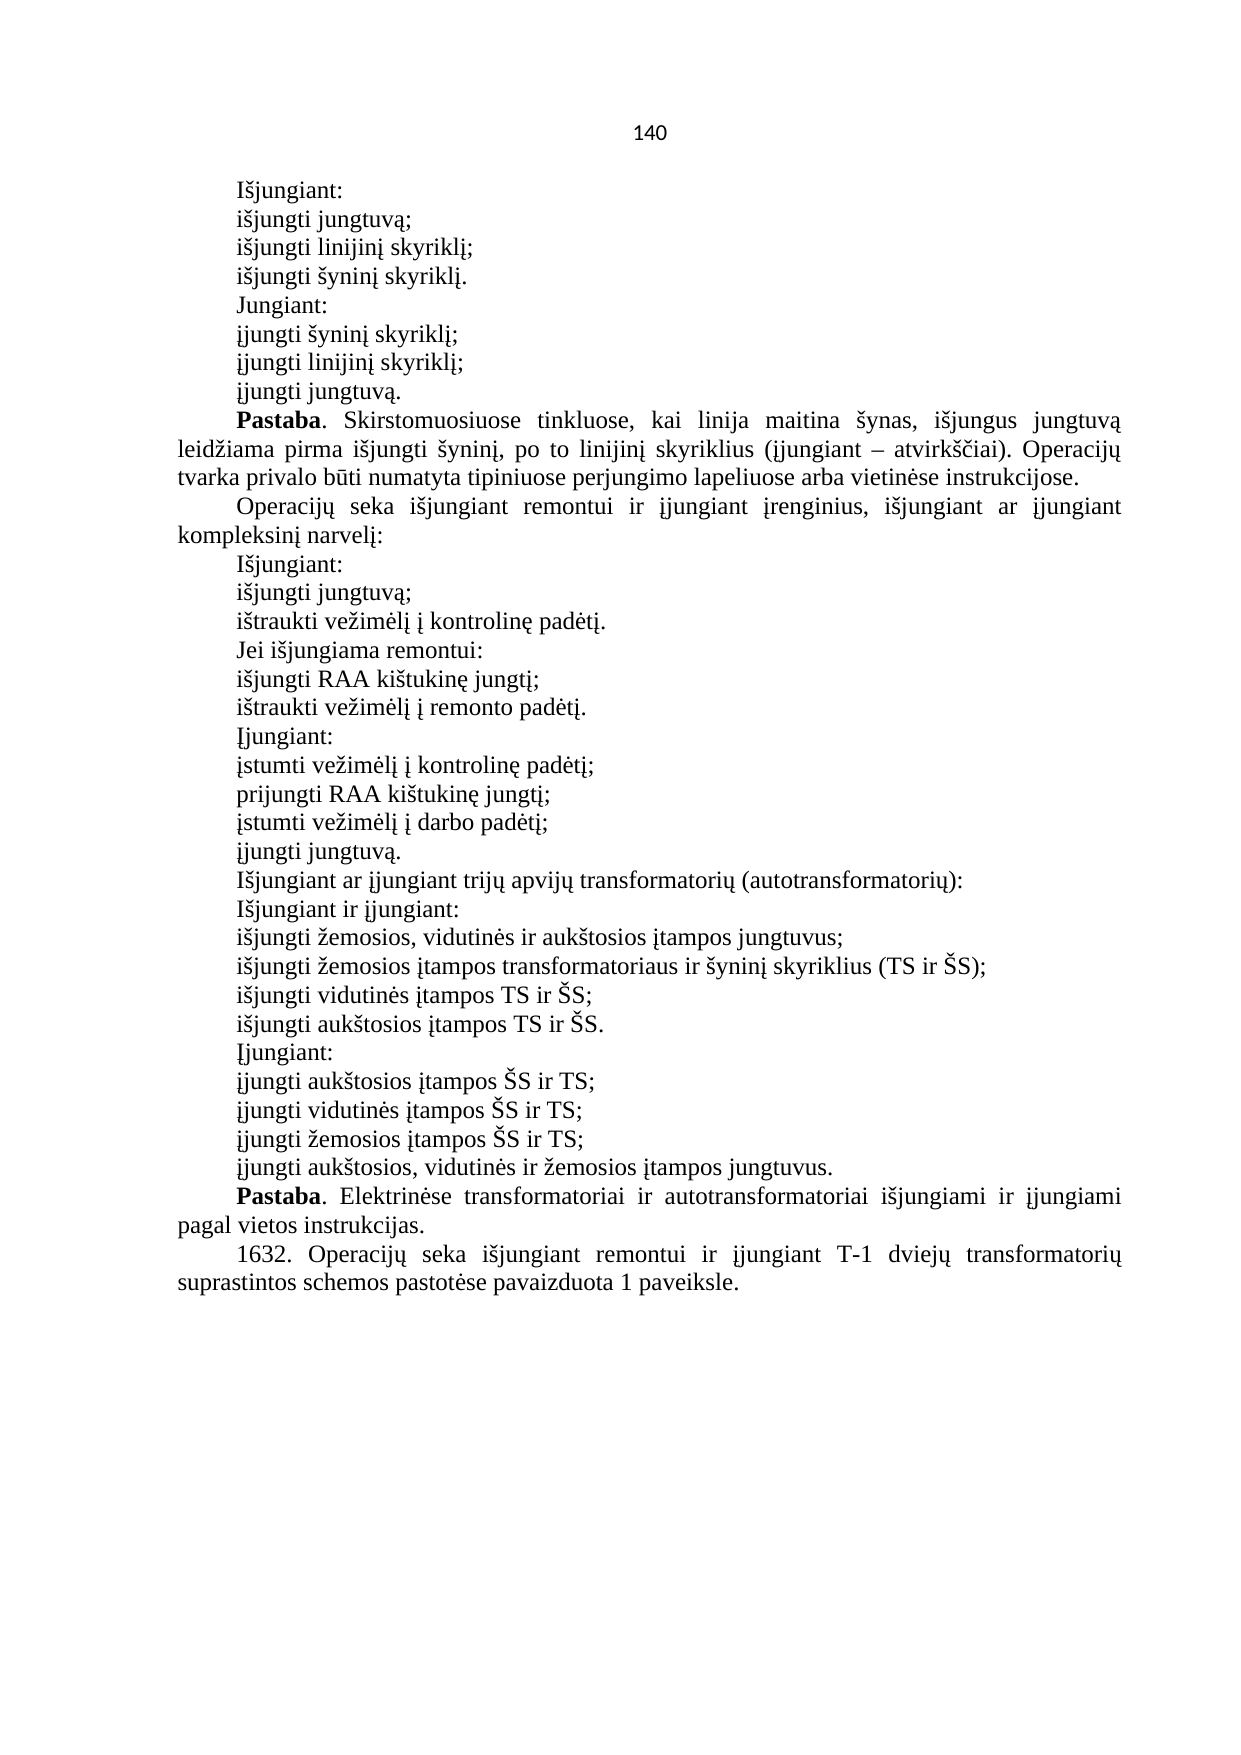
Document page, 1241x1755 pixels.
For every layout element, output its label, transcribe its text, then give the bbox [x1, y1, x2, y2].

text Pastaba. Elektrinėse transformatoriai ir autotransformatoriai išjungiami ir įjungiami pagal vietos instrukcijas. [177, 1181, 1122, 1239]
text įstumti vežimėlį į darbo padėtį; [177, 807, 1122, 836]
text ištraukti vežimėlį į remonto padėtį. [177, 692, 1122, 721]
text įstumti vežimėlį į kontrolinę padėtį; [177, 750, 1122, 779]
text ištraukti vežimėlį į kontrolinę padėtį. [177, 606, 1122, 635]
text išjungti vidutinės įtampos TS ir ŠS; [177, 980, 1122, 1009]
text Išjungiant ar įjungiant trijų apvijų transformatorių (autotransformatorių): [177, 865, 1122, 894]
text išjungti jungtuvą; [177, 204, 1122, 232]
text išjungti jungtuvą; [177, 577, 1122, 606]
text įjungti jungtuvą. [177, 376, 1122, 405]
text Operacijų seka išjungiant remontui ir įjungiant įrenginius, išjungiant ar įjungiant kompleksinį narvelį: [177, 491, 1122, 549]
text išjungti aukštosios įtampos TS ir ŠS. [177, 1009, 1122, 1037]
text įjungti jungtuvą. [177, 836, 1122, 865]
text įjungti žemosios įtampos ŠS ir TS; [177, 1124, 1122, 1152]
text įjungti vidutinės įtampos ŠS ir TS; [177, 1095, 1122, 1124]
text Jei išjungiama remontui: [177, 635, 1122, 664]
text Jungiant: [177, 290, 1122, 319]
text prijungti RAA kištukinę jungtį; [177, 779, 1122, 807]
text įjungti linijinį skyriklį; [177, 347, 1122, 376]
text įjungti aukštosios įtampos ŠS ir TS; [177, 1066, 1122, 1095]
text Įjungiant: [177, 721, 1122, 750]
text Išjungiant ir įjungiant: [177, 894, 1122, 922]
text įjungti aukštosios, vidutinės ir žemosios įtampos jungtuvus. [177, 1152, 1122, 1181]
text išjungti žemosios įtampos transformatoriaus ir šyninį skyriklius (TS ir ŠS); [177, 951, 1122, 980]
text Išjungiant: [177, 175, 1122, 204]
text įjungti šyninį skyriklį; [177, 319, 1122, 347]
text išjungti žemosios, vidutinės ir aukštosios įtampos jungtuvus; [177, 922, 1122, 951]
text Pastaba. Skirstomuosiuose tinkluose, kai linija maitina šynas, išjungus jungtuvą leidžiama pirma išjungti šyninį, po to linijinį skyriklius (įjungiant – atvirkščiai). Operacijų tvarka privalo būti numatyta tipiniuose perjungimo lapeliuose arba vietinėse instrukcijose. [177, 405, 1122, 491]
text išjungti RAA kištukinę jungtį; [177, 664, 1122, 692]
text 1632. Operacijų seka išjungiant remontui ir įjungiant T-1 dviejų transformatorių suprastintos schemos pastotėse pavaizduota 1 paveiksle. [177, 1239, 1122, 1296]
text Įjungiant: [177, 1037, 1122, 1066]
text išjungti linijinį skyriklį; [177, 232, 1122, 261]
text Išjungiant: [177, 549, 1122, 577]
text išjungti šyninį skyriklį. [177, 261, 1122, 290]
